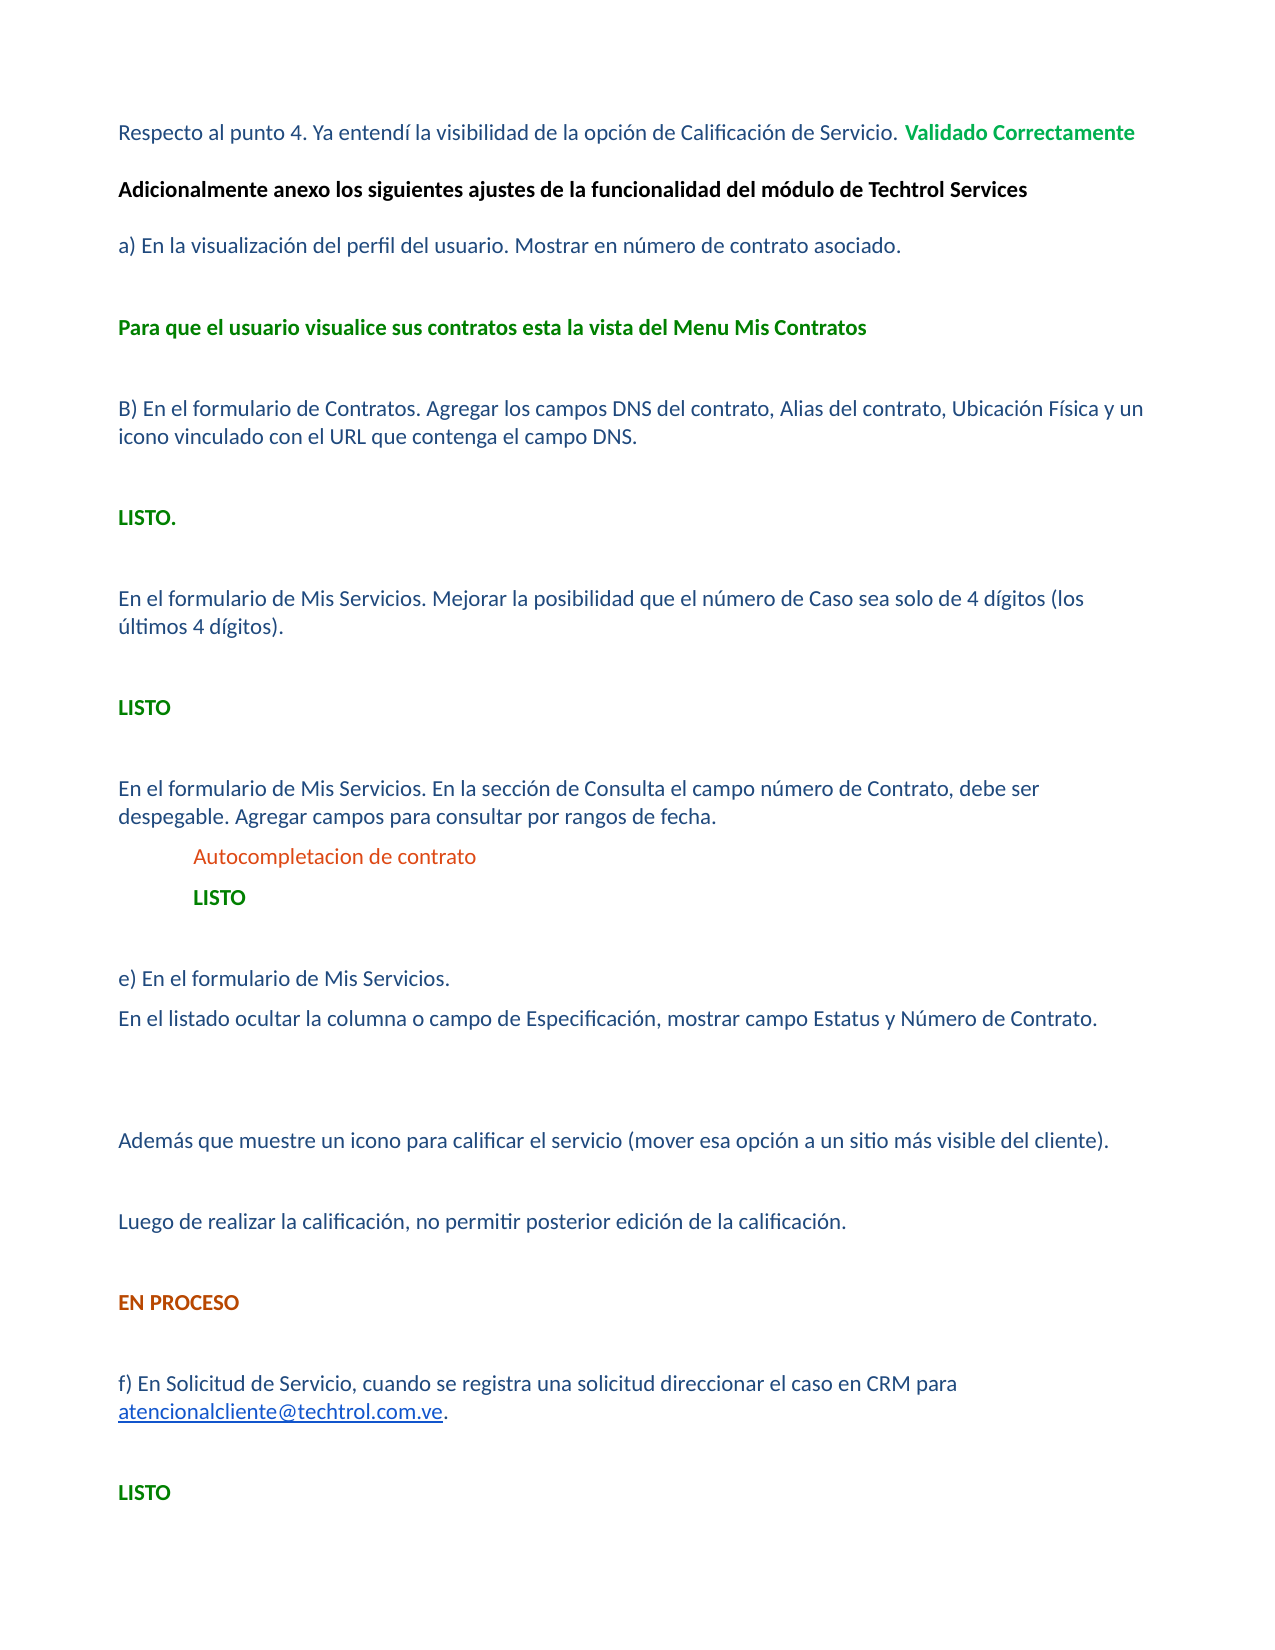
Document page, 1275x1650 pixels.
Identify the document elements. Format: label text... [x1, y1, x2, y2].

list En el formulario de Mis Servicios. Mejorar la posibilidad que el número de Caso sea solo de 4 dígitos (los últimos 4 dígitos). [118, 584, 1157, 640]
text f) En Solicitud de Servicio, cuando se registra una solicitud direccionar el caso en CRM para atencionalcliente@techtrol.com.ve. [118, 1369, 1157, 1425]
list EN PROCESO [118, 1288, 1157, 1316]
text En el listado ocultar la columna o campo de Especificación, mostrar campo Estatus y Número de Contrato. [118, 1004, 1157, 1033]
list LISTO [156, 883, 1157, 911]
text Además que muestre un icono para calificar el servicio (mover esa opción a un sitio más visible del cliente). [118, 1126, 1157, 1154]
text LISTO [118, 693, 1157, 721]
text LISTO. [118, 503, 1157, 531]
text e) En el formulario de Mis Servicios. [118, 964, 1157, 992]
text Luego de realizar la calificación, no permitir posterior edición de la calificación. [118, 1207, 1157, 1235]
text B) En el formulario de Contratos. Agregar los campos DNS del contrato, Alias del contrato, Ubicación Física y un icono vinculado con el URL que contenga el campo DNS. [118, 394, 1157, 450]
text Para que el usuario visualice sus contratos esta la vista del Menu Mis Contratos [118, 313, 1157, 341]
text Respecto al punto 4. Ya entendí la visibilidad de la opción de Calificación de Servicio. Validado Correctamente [118, 118, 1157, 146]
list En el formulario de Mis Servicios. En la sección de Consulta el campo número de Contrato, debe ser despegable. Agregar campos para consultar por rangos de fecha. [118, 774, 1157, 830]
list Autocompletacion de contrato [156, 842, 1157, 871]
text a) En la visualización del perfil del usuario. Mostrar en número de contrato asociado. [118, 232, 1157, 260]
text Adicionalmente anexo los siguientes ajustes de la funcionalidad del módulo de Techtrol Services [118, 175, 1157, 203]
text LISTO [118, 1478, 1157, 1506]
